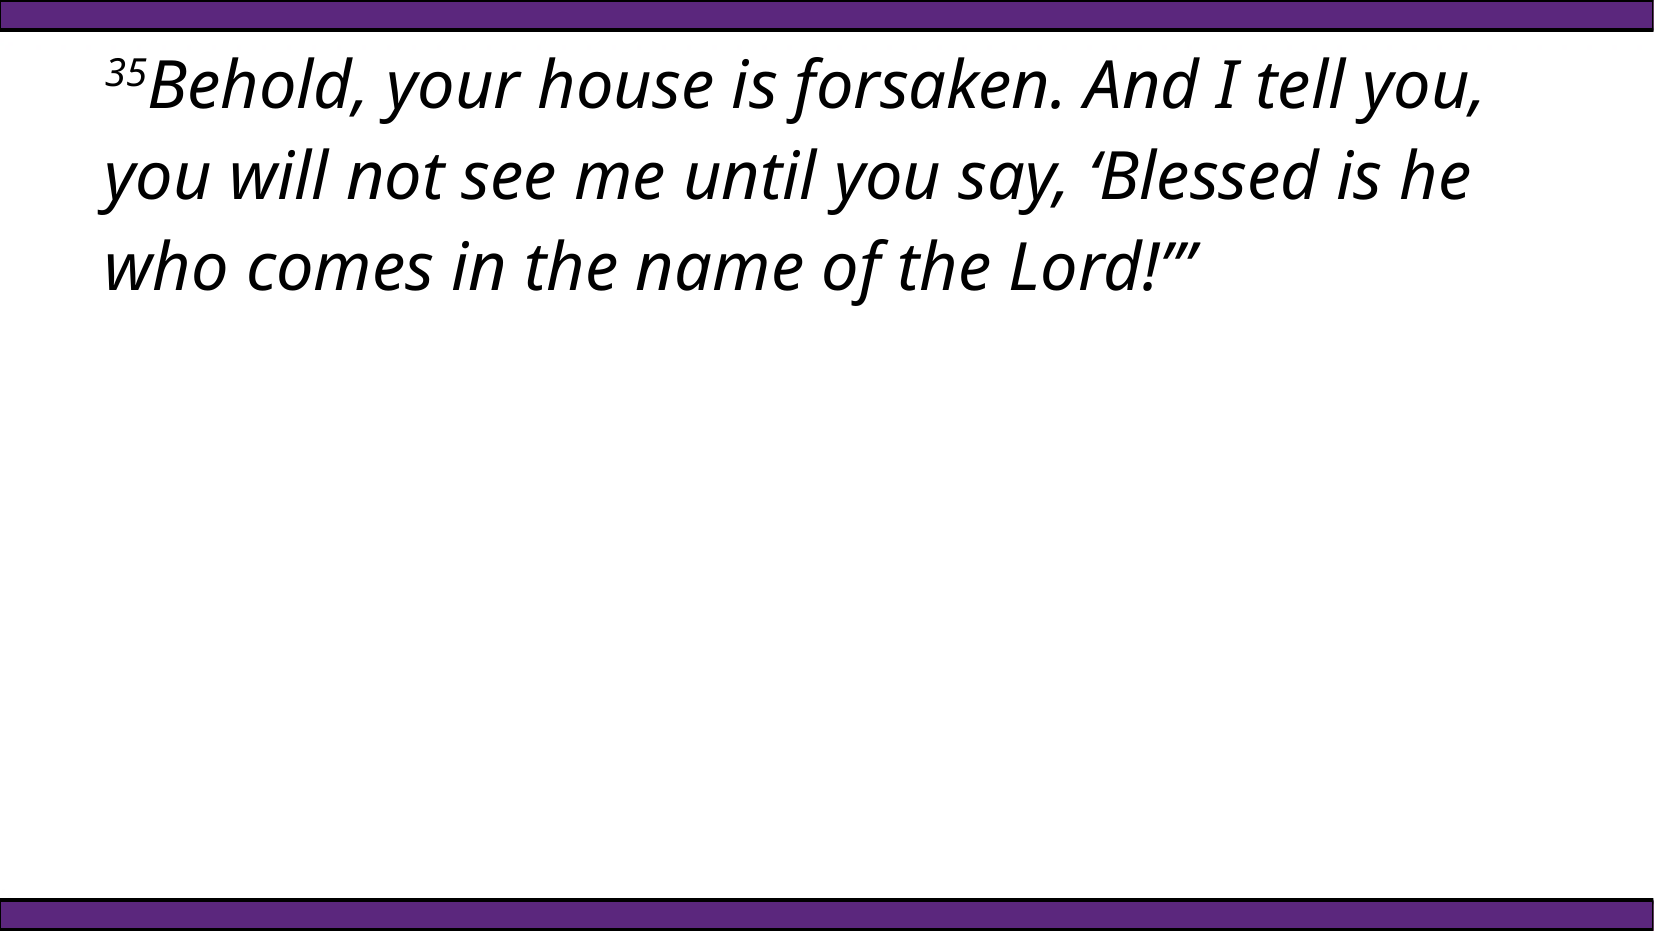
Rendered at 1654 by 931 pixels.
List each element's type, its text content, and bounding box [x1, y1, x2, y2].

picture [0, 31, 1654, 900]
text_box [0, 0, 1654, 31]
text_box [0, 900, 1654, 931]
text_box 35Behold, your house is forsaken. And I tell you, you will not see me until you say, ‘Blessed is he who comes in the name of the Lord!’” [90, 30, 1576, 312]
